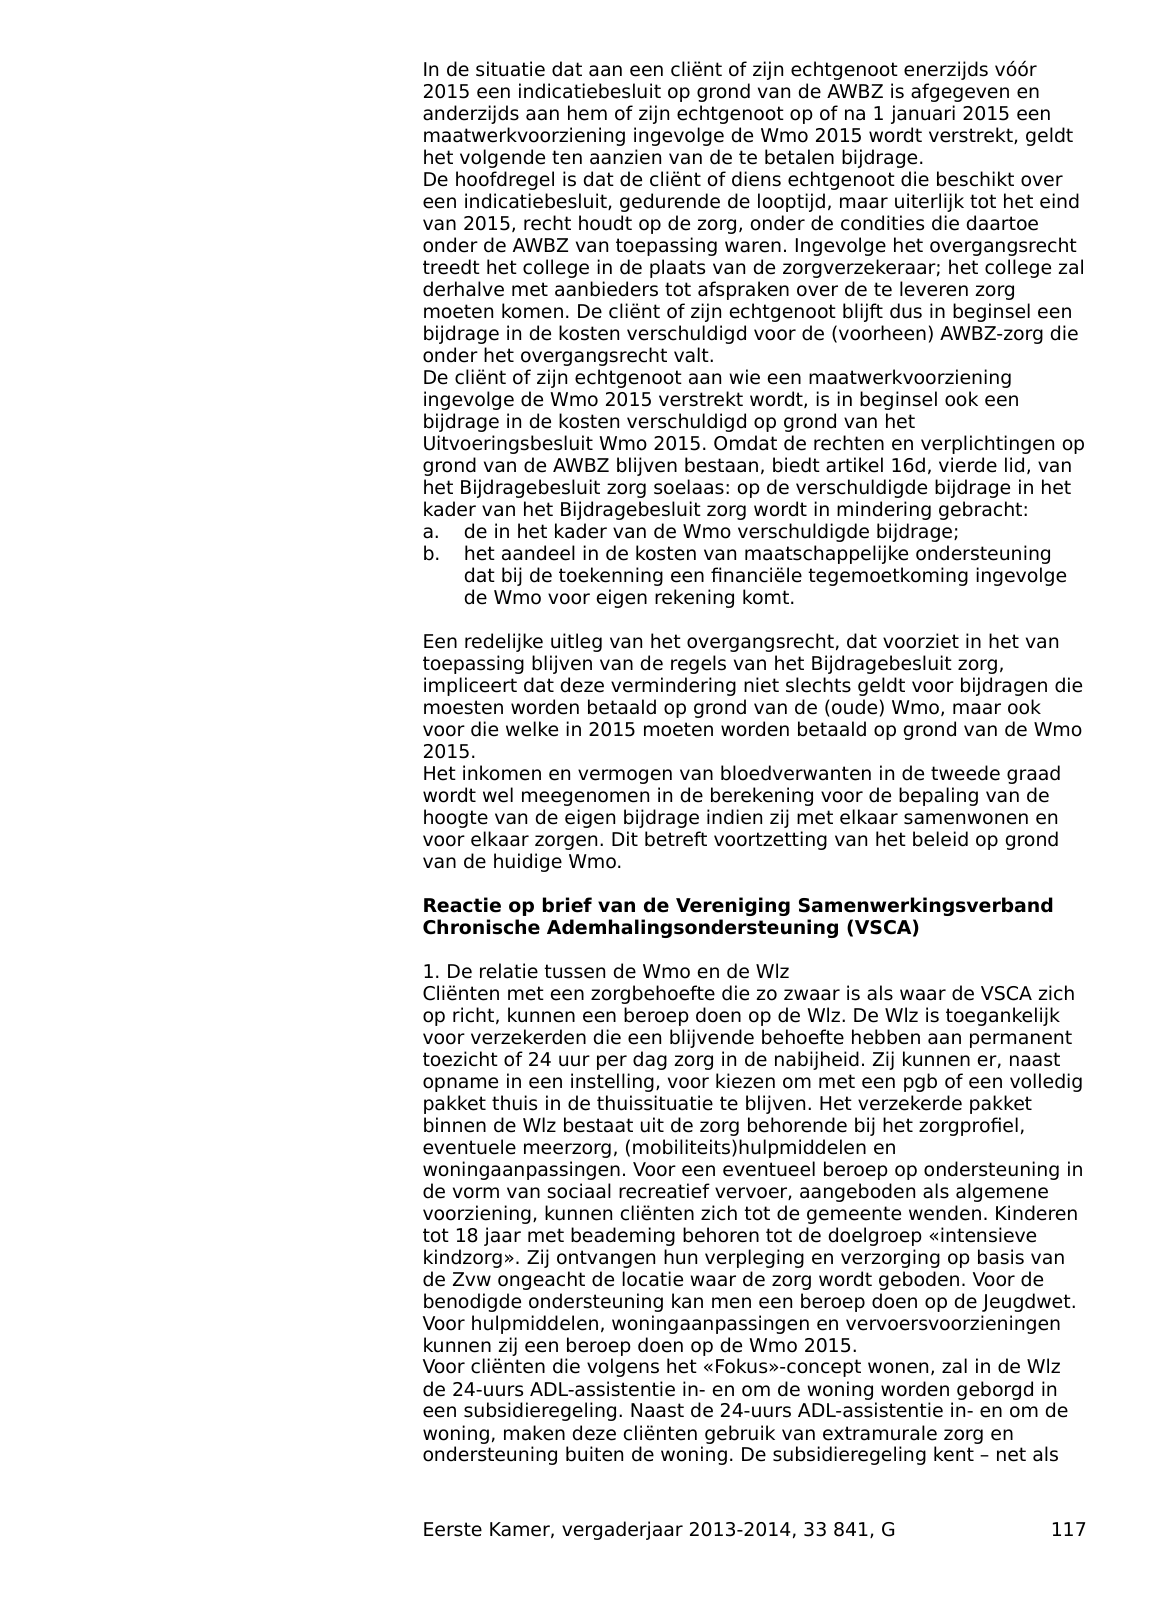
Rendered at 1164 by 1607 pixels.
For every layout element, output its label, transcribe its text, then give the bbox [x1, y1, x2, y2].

text De hoofdregel is dat de cliënt of diens echtgenoot die beschikt over een indicatiebesluit, gedurende de looptijd, maar uiterlijk tot het eind van 2015, recht houdt op de zorg, onder de condities die daartoe onder de AWBZ van toepassing waren. Ingevolge het overgangsrecht treedt het college in de plaats van de zorgverzekeraar; het college zal derhalve met aanbieders tot afspraken over de te leveren zorg moeten komen. De cliënt of zijn echtgenoot blijft dus in beginsel een bijdrage in de kosten verschuldigd voor de (voorheen) AWBZ-zorg die onder het overgangsrecht valt. [422, 169, 1087, 367]
text Voor cliënten die volgens het «Fokus»-concept wonen, zal in de Wlz de 24-uurs ADL-assistentie in- en om de woning worden geborgd in een subsidieregeling. Naast de 24-uurs ADL-assistentie in- en om de woning, maken deze cliënten gebruik van extramurale zorg en ondersteuning buiten de woning. De subsidieregeling kent – net als [422, 1356, 1087, 1466]
text Een redelijke uitleg van het overgangsrecht, dat voorziet in het van toepassing blijven van de regels van het Bijdragebesluit zorg, impliceert dat deze vermindering niet slechts geldt voor bijdragen die moesten worden betaald op grond van de (oude) Wmo, maar ook voor die welke in 2015 moeten worden betaald op grond van de Wmo 2015. [422, 631, 1087, 763]
text a. de in het kader van de Wmo verschuldigde bijdrage; [422, 521, 1087, 543]
text De cliënt of zijn echtgenoot aan wie een maatwerkvoorziening ingevolge de Wmo 2015 verstrekt wordt, is in beginsel ook een bijdrage in de kosten verschuldigd op grond van het Uitvoeringsbesluit Wmo 2015. Omdat de rechten en verplichtingen op grond van de AWBZ blijven bestaan, biedt artikel 16d, vierde lid, van het Bijdragebesluit zorg soelaas: op de verschuldigde bijdrage in het kader van het Bijdragebesluit zorg wordt in mindering gebracht: [422, 367, 1087, 521]
text In de situatie dat aan een cliënt of zijn echtgenoot enerzijds vóór 2015 een indicatiebesluit op grond van de AWBZ is afgegeven en anderzijds aan hem of zijn echtgenoot op of na 1 januari 2015 een maatwerkvoorziening ingevolge de Wmo 2015 wordt verstrekt, geldt het volgende ten aanzien van de te betalen bijdrage. [422, 59, 1087, 169]
text b. het aandeel in de kosten van maatschappelijke ondersteuning dat bij de toekenning een financiële tegemoetkoming ingevolge de Wmo voor eigen rekening komt. [422, 543, 1087, 608]
subtitle Reactie op brief van de Vereniging Samenwerkingsverband Chronische Ademhalingsondersteuning (VSCA) [422, 895, 1087, 939]
text Het inkomen en vermogen van bloedverwanten in de tweede graad wordt wel meegenomen in de berekening voor de bepaling van de hoogte van de eigen bijdrage indien zij met elkaar samenwonen en voor elkaar zorgen. Dit betreft voortzetting van het beleid op grond van de huidige Wmo. [422, 763, 1087, 872]
text Cliënten met een zorgbehoefte die zo zwaar is als waar de VSCA zich op richt, kunnen een beroep doen op de Wlz. De Wlz is toegankelijk voor verzekerden die een blijvende behoefte hebben aan permanent toezicht of 24 uur per dag zorg in de nabijheid. Zij kunnen er, naast opname in een instelling, voor kiezen om met een pgb of een volledig pakket thuis in de thuissituatie te blijven. Het verzekerde pakket binnen de Wlz bestaat uit de zorg behorende bij het zorgprofiel, eventuele meerzorg, (mobiliteits)hulpmiddelen en woningaanpassingen. Voor een eventueel beroep op ondersteuning in de vorm van sociaal recreatief vervoer, aangeboden als algemene voorziening, kunnen cliënten zich tot de gemeente wenden. Kinderen tot 18 jaar met beademing behoren tot de doelgroep «intensieve kindzorg». Zij ontvangen hun verpleging en verzorging op basis van de Zvw ongeacht de locatie waar de zorg wordt geboden. Voor de benodigde ondersteuning kan men een beroep doen op de Jeugdwet. Voor hulpmiddelen, woningaanpassingen en vervoersvoorzieningen kunnen zij een beroep doen op de Wmo 2015. [422, 983, 1087, 1356]
text 1. De relatie tussen de Wmo en de Wlz [422, 961, 1087, 983]
